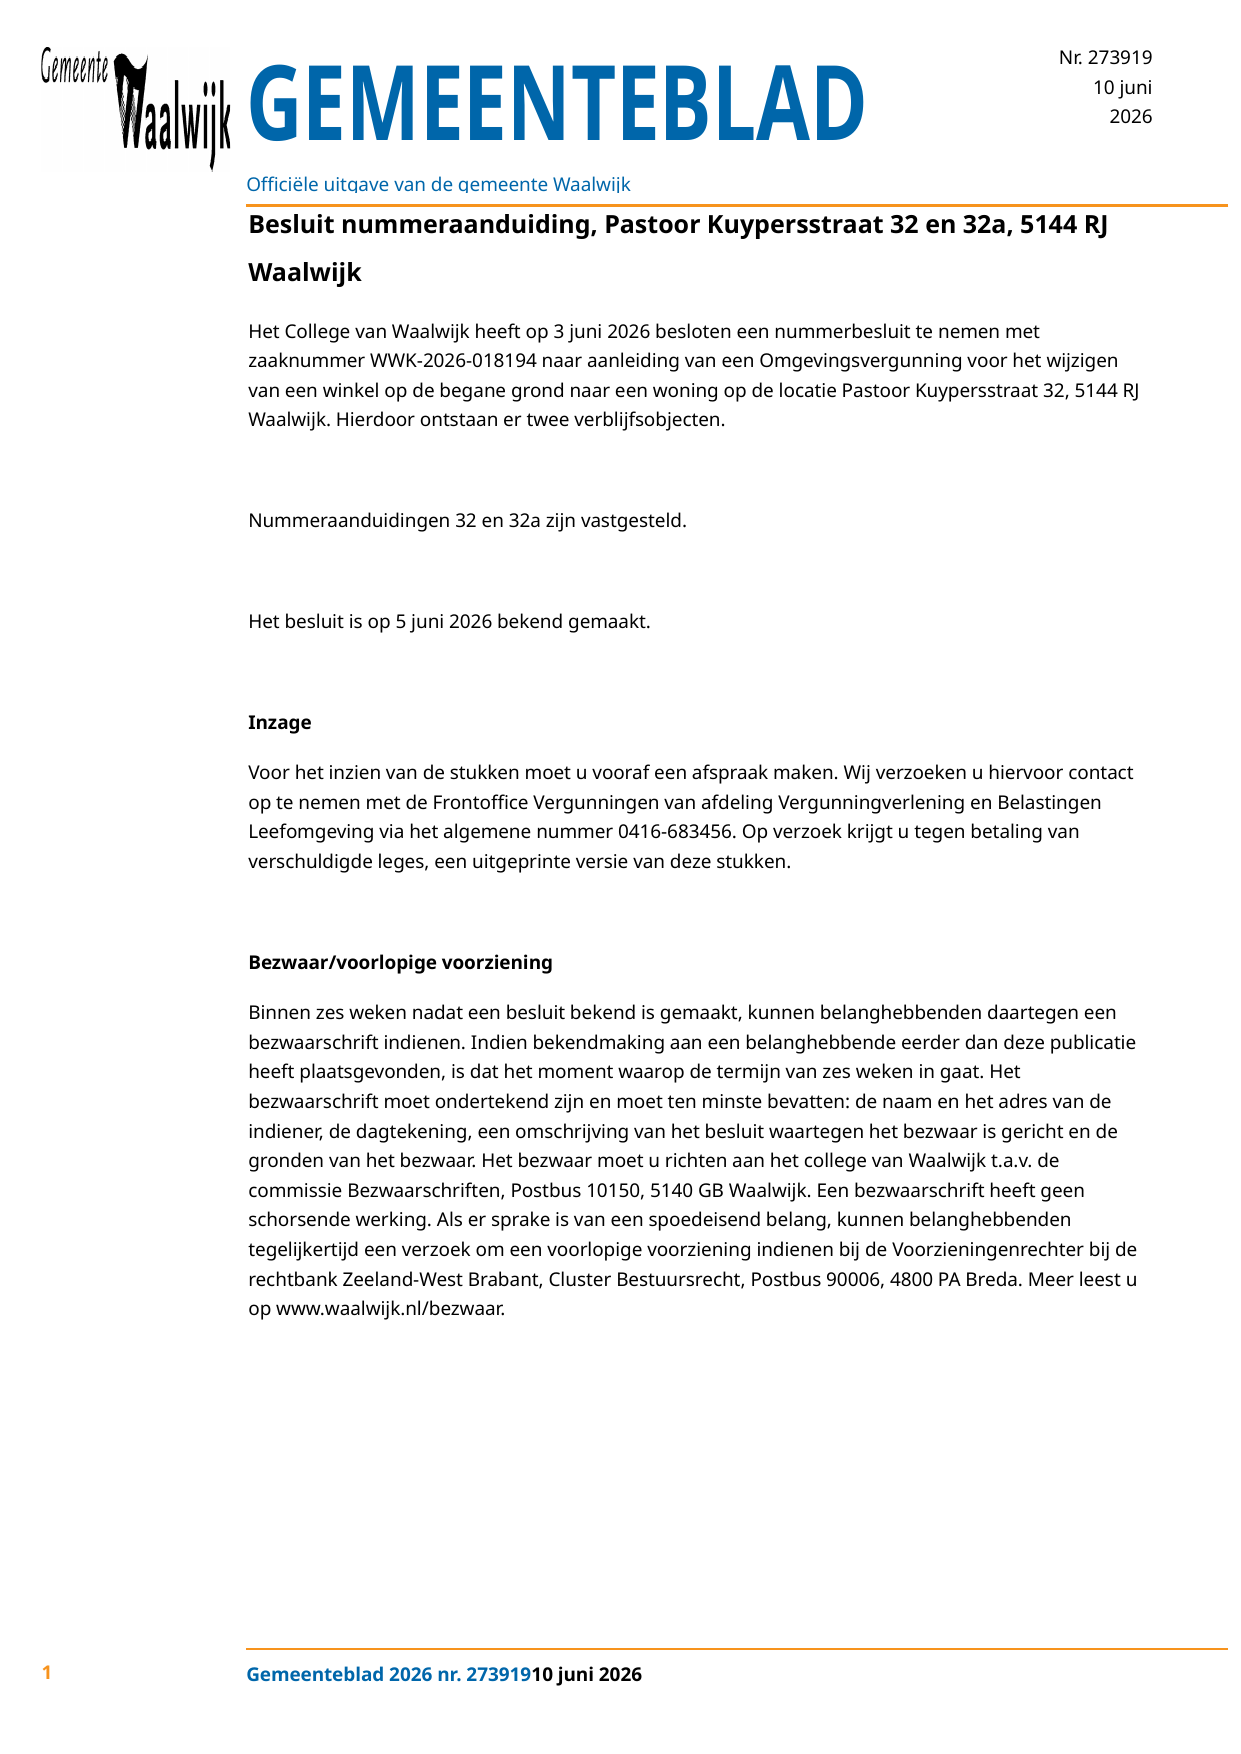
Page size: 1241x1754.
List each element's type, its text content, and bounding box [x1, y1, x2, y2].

text Voor het inzien van de stukken moet u vooraf een afspraak maken. Wij verzoeken u hiervoor contact op te nemen met de Frontoffice Vergunningen van afdeling Vergunningverlening en Belastingen Leefomgeving via het algemene nummer 0416-683456. Op verzoek krijgt u tegen betaling van verschuldigde leges, een uitgeprinte versie van deze stukken. [248, 759, 1152, 874]
text Binnen zes weken nadat een besluit bekend is gemaakt, kunnen belanghebbenden daartegen een bezwaarschrift indienen. Indien bekendmaking aan een belanghebbende eerder dan deze publicatie heeft plaatsgevonden, is dat het moment waarop de termijn van zes weken in gaat. Het bezwaarschrift moet ondertekend zijn en moet ten minste bevatten: de naam en het adres van de indiener, de dagtekening, een omschrijving van het besluit waartegen het bezwaar is gericht en de gronden van het bezwaar. Het bezwaar moet u richten aan het college van Waalwijk t.a.v. de commissie Bezwaarschriften, Postbus 10150, 5140 GB Waalwijk. Een bezwaarschrift heeft geen schorsende werking. Als er sprake is van een spoedeisend belang, kunnen belanghebbenden tegelijkertijd een verzoek om een voorlopige voorziening indienen bij de Voorzieningenrechter bij de rechtbank Zeeland-West Brabant, Cluster Bestuursrecht, Postbus 90006, 4800 PA Breda. Meer leest u op www.waalwijk.nl/bezwaar. [248, 999, 1152, 1321]
text Het College van Waalwijk heeft op 3 juni 2026 besloten een nummerbesluit te nemen met zaaknummer WWK-2026-018194 naar aanleiding van een Omgevingsvergunning voor het wijzigen van een winkel op de begane grond naar een woning op de locatie Pastoor Kuypersstraat 32, 5144 RJ Waalwijk. Hierdoor ontstaan er twee verblijfsobjecten. [248, 318, 1152, 432]
text Nummeraanduidingen 32 en 32a zijn vastgesteld. [248, 507, 1152, 533]
text Besluit nummeraanduiding, Pastoor Kuypersstraat 32 en 32a, 5144 RJ Waalwijk [248, 207, 1152, 288]
text Inzage [248, 709, 1152, 735]
picture [41, 47, 231, 172]
text Het besluit is op 5 juni 2026 bekend gemaakt. [248, 608, 1152, 634]
text Bezwaar/voorlopige voorziening [248, 949, 1152, 975]
